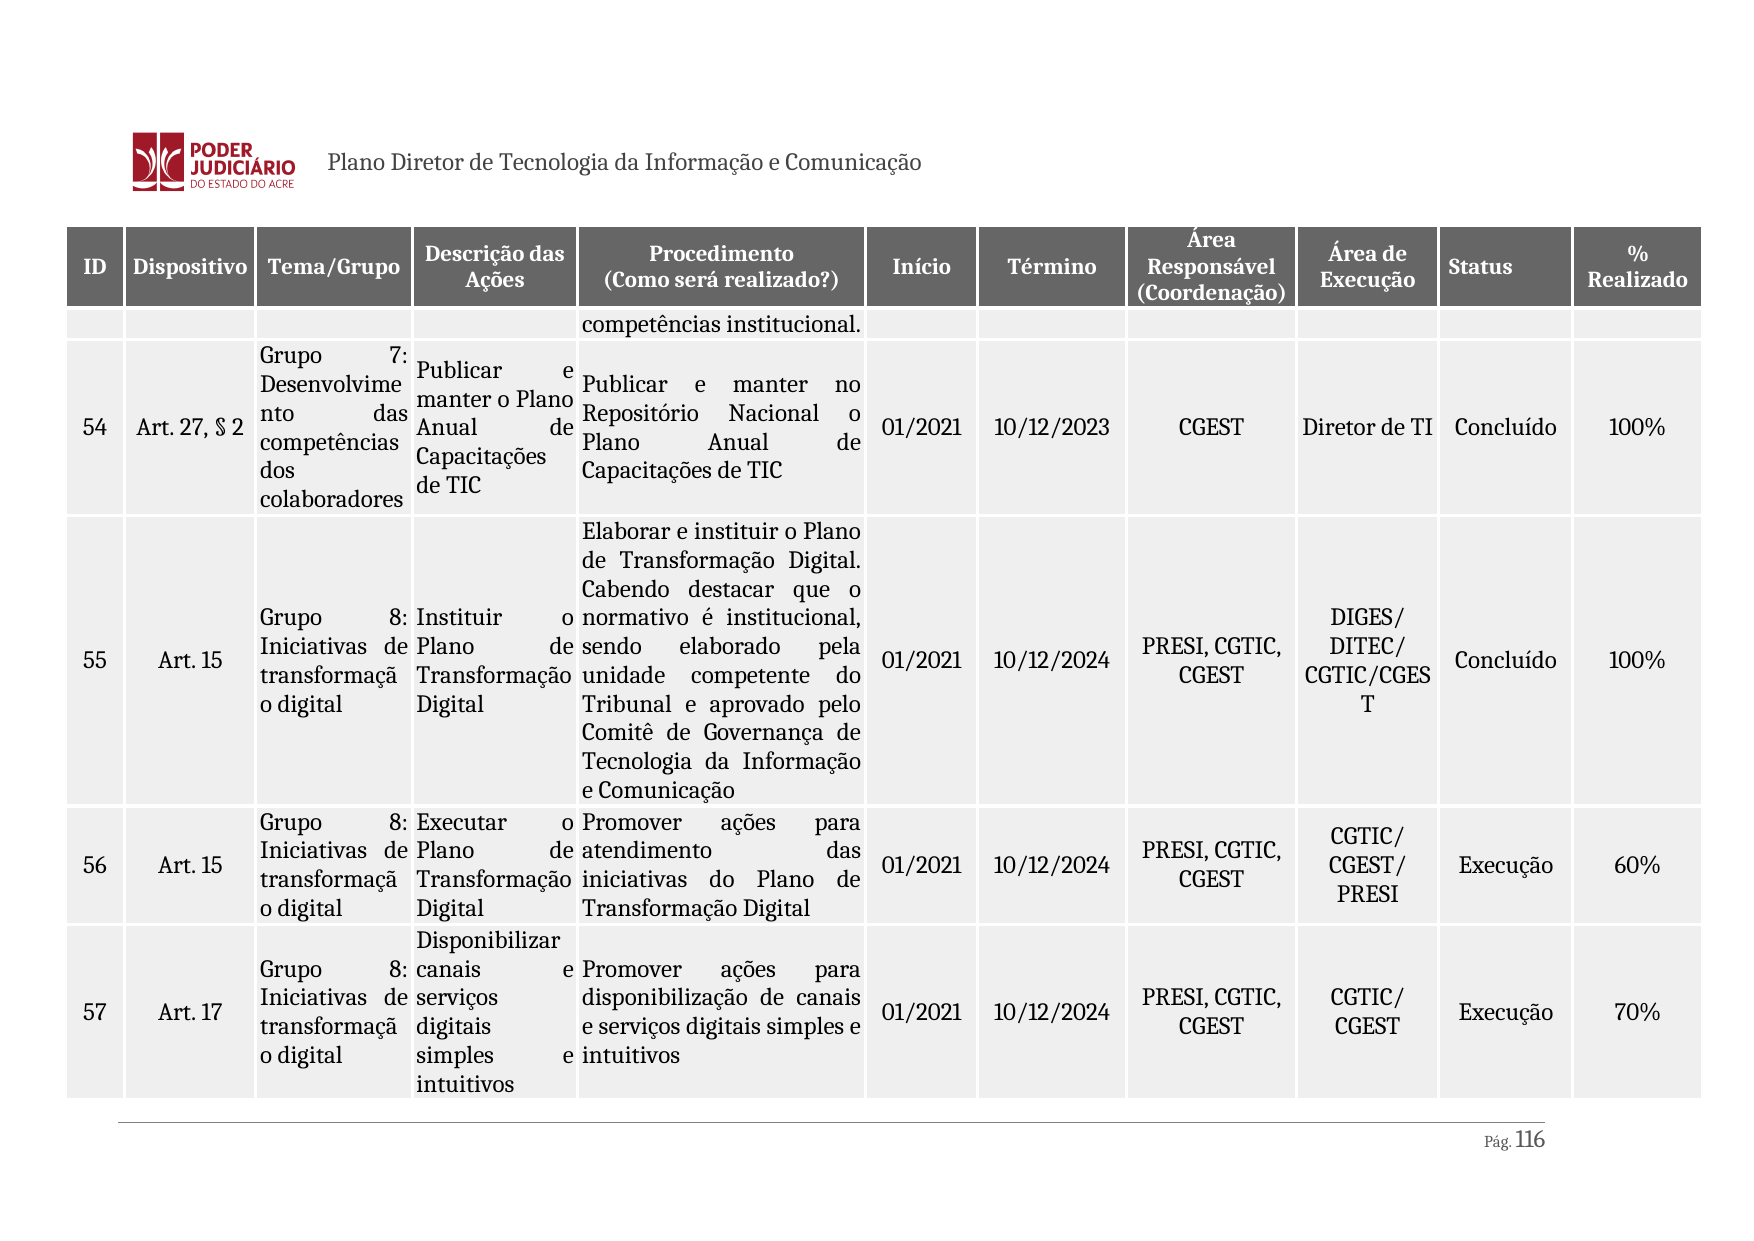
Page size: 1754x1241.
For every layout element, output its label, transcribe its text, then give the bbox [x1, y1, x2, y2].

table_cell Publicar e manter no Repositório Nacional o Plano Anual de Capacitações de TIC [579, 341, 864, 514]
table_cell [414, 310, 576, 338]
table_cell 10/12/2023 [979, 341, 1125, 514]
table_cell 01/2021 [867, 341, 976, 514]
table_header Status [1440, 227, 1571, 306]
table_cell CGTIC/CGEST [1298, 926, 1437, 1098]
table_cell CGEST [1128, 341, 1295, 514]
table_cell 10/12/2024 [979, 808, 1125, 923]
table_cell [1574, 310, 1701, 338]
table_cell Concluído [1440, 341, 1571, 514]
table_cell 56 [67, 808, 123, 923]
table_cell Art. 17 [126, 926, 254, 1098]
table_cell Art. 15 [126, 517, 254, 804]
table_cell 70% [1574, 926, 1701, 1098]
table_cell 55 [67, 517, 123, 804]
table_cell [126, 310, 254, 338]
table_cell competências institucional. [579, 310, 864, 338]
table_cell Art. 27, § 2 [126, 341, 254, 514]
table_cell DIGES/DITEC/ CGTIC/CGEST [1298, 517, 1437, 804]
table_header Término [979, 227, 1125, 306]
table_cell PRESI, CGTIC, CGEST [1128, 517, 1295, 804]
table_cell 57 [67, 926, 123, 1098]
table_header Início [867, 227, 976, 306]
table_cell [1298, 310, 1437, 338]
table_cell [979, 310, 1125, 338]
table_cell Grupo 8: Iniciativas de transformação digital [257, 517, 411, 804]
table_cell [257, 310, 411, 338]
table_cell Disponibilizar canais e serviços digitais simples e intuitivos [414, 926, 576, 1098]
table_cell [1440, 310, 1571, 338]
table_cell Promover ações para disponibilização de canais e serviços digitais simples e intuitivos [579, 926, 864, 1098]
table_cell [1128, 310, 1295, 338]
table_header Dispositivo [126, 227, 254, 306]
table_header % Realizado [1574, 227, 1701, 306]
table_cell Grupo 8: Iniciativas de transformação digital [257, 808, 411, 923]
table_cell PRESI, CGTIC, CGEST [1128, 926, 1295, 1098]
table_cell 01/2021 [867, 808, 976, 923]
table_cell Concluído [1440, 517, 1571, 804]
table_header Descrição das Ações [414, 227, 576, 306]
table_cell Executar o Plano de Transformação Digital [414, 808, 576, 923]
table_cell 01/2021 [867, 926, 976, 1098]
table_cell [867, 310, 976, 338]
table_cell 01/2021 [867, 517, 976, 804]
table_cell Promover ações para atendimento das iniciativas do Plano de Transformação Digital [579, 808, 864, 923]
table_header Área de Execução [1298, 227, 1437, 306]
table_cell Diretor de TI [1298, 341, 1437, 514]
table_cell Grupo 7: Desenvolvimento das competências dos colaboradores [257, 341, 411, 514]
table_cell 10/12/2024 [979, 926, 1125, 1098]
table_cell CGTIC/CGEST/PRESI [1298, 808, 1437, 923]
table_cell Art. 15 [126, 808, 254, 923]
table_cell Elaborar e instituir o Plano de Transformação Digital. Cabendo destacar que o normativo é institucional, sendo elaborado pela unidade competente do Tribunal e aprovado pelo Comitê de Governança de Tecnologia da Informação e Comunicação [579, 517, 864, 804]
table_cell [67, 310, 123, 338]
table_cell 100% [1574, 341, 1701, 514]
table_cell 100% [1574, 517, 1701, 804]
table_header Área Responsável (Coordenação) [1128, 227, 1295, 306]
table_header Tema/Grupo [257, 227, 411, 306]
table_cell Grupo 8: Iniciativas de transformação digital [257, 926, 411, 1098]
table_header ID [67, 227, 123, 306]
table_cell PRESI, CGTIC, CGEST [1128, 808, 1295, 923]
table_cell Execução [1440, 926, 1571, 1098]
table_cell 54 [67, 341, 123, 514]
table_cell Publicar e manter o Plano Anual de Capacitações de TIC [414, 341, 576, 514]
table_cell 60% [1574, 808, 1701, 923]
table_cell Execução [1440, 808, 1571, 923]
table_header Procedimento (Como será realizado?) [579, 227, 864, 306]
table_cell Instituir o Plano de Transformação Digital [414, 517, 576, 804]
table_cell 10/12/2024 [979, 517, 1125, 804]
